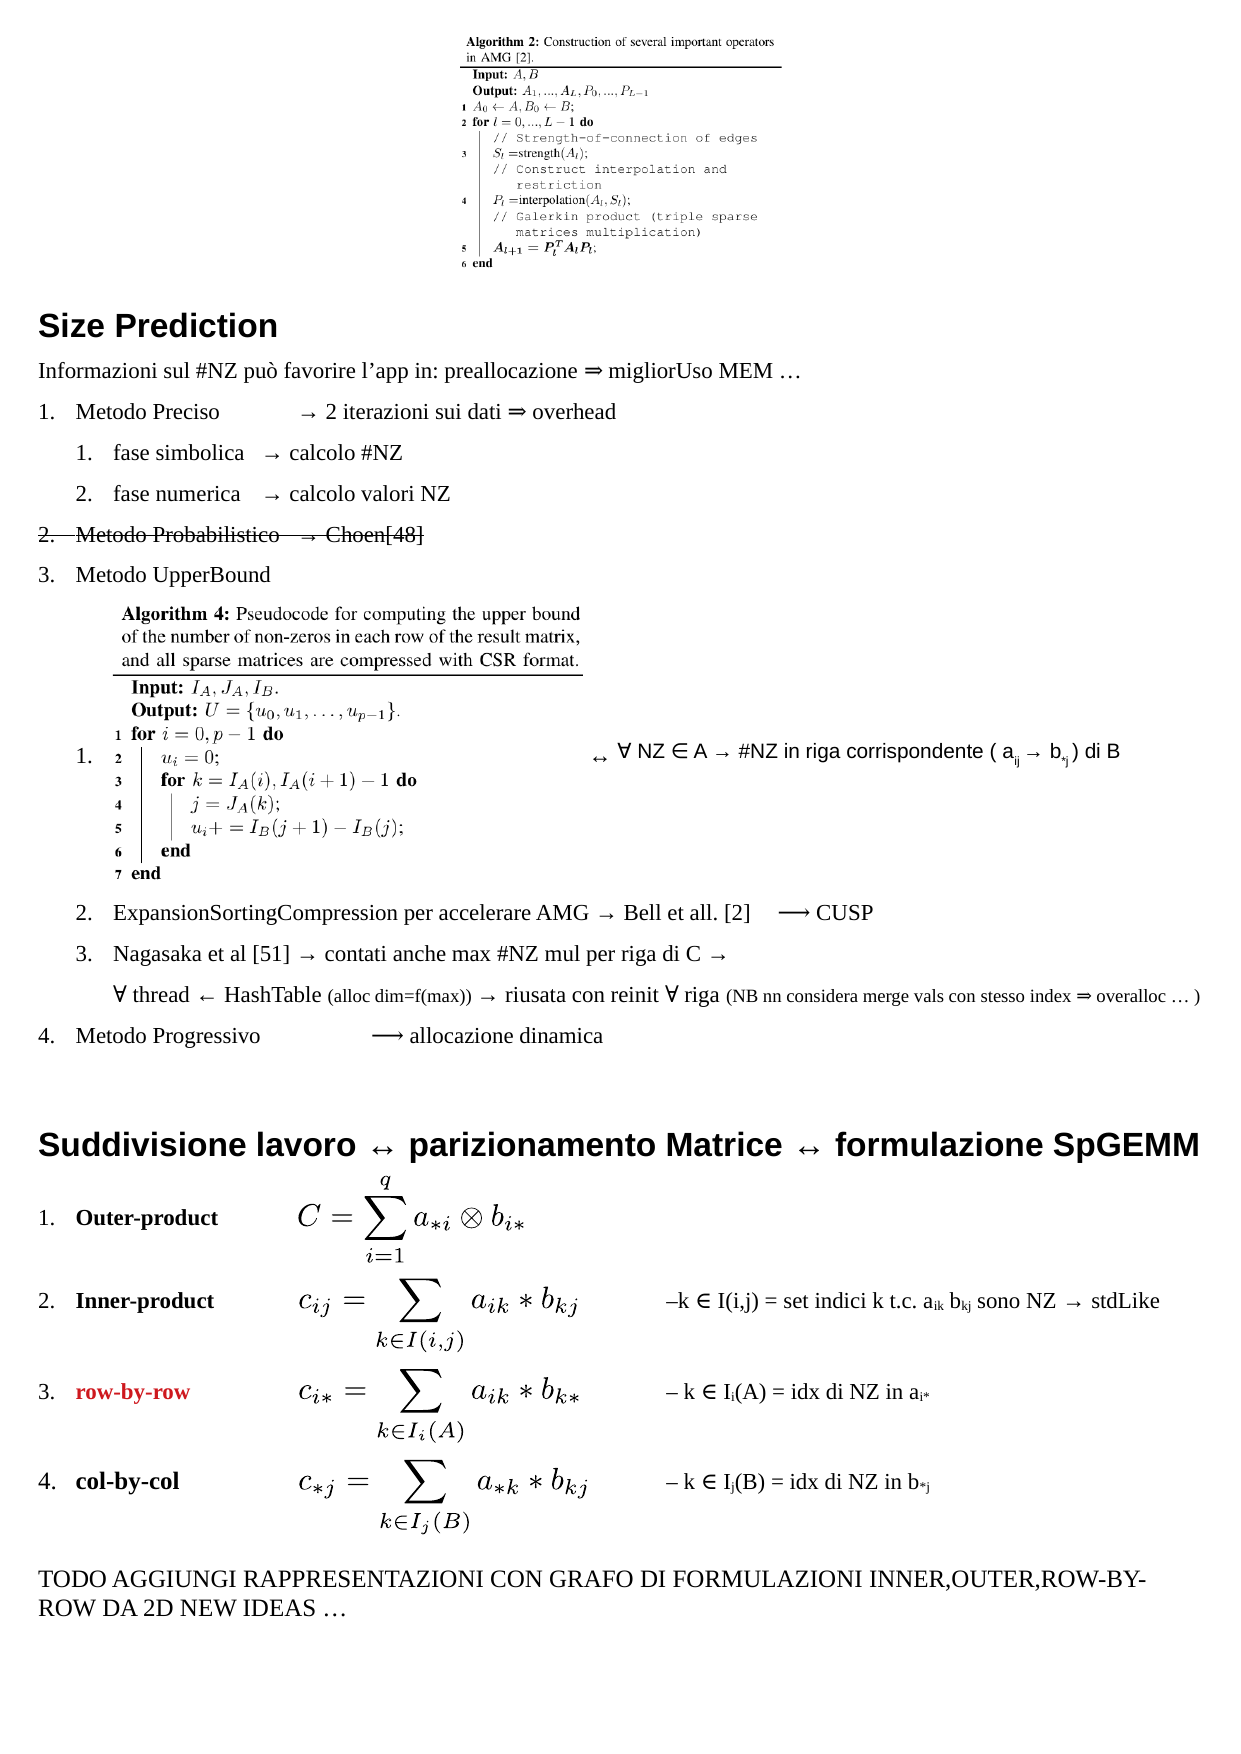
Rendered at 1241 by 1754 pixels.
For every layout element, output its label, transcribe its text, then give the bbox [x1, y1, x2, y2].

list fase numerica → calcolo valori NZ [75, 480, 1202, 506]
list col-by-col – k ∈ Ij(B) = idx di NZ in b*j [38, 1459, 1202, 1536]
picture [112, 602, 583, 885]
list Nagasaka et al [51] → contati anche max #NZ mul per riga di C → [75, 940, 1202, 966]
list ↔ [75, 602, 112, 884]
list Outer-product [38, 1176, 1202, 1263]
list ∀ thread ← HashTable (alloc dim=f(max)) → riusata con reinit ∀ riga (NB nn considera merge vals con stesso index ⇒ overalloc … ) [75, 981, 1202, 1007]
list Metodo UpperBound [38, 562, 1202, 588]
subtitle Suddivisione lavoro ↔ parizionamento Matrice ↔ formulazione SpGEMM [38, 1124, 1202, 1163]
list ExpansionSortingCompression per accelerare AMG → Bell et all. [2] ⟶ CUSP [75, 899, 1202, 925]
list Metodo Progressivo ⟶ allocazione dinamica [38, 1022, 1202, 1048]
list fase simbolica → calcolo #NZ [75, 439, 1202, 465]
list row-by-row – k ∈ Ii(A) = idx di NZ in ai* [38, 1368, 1202, 1444]
picture [458, 37, 782, 271]
list Metodo Probabilistico → Choen[48] [38, 521, 1202, 547]
text Informazioni sul #NZ può favorire l’app in: preallocazione ⇒ migliorUso MEM … [38, 357, 1202, 383]
list Metodo Preciso → 2 iterazioni sui dati ⇒ overhead [38, 398, 1202, 424]
text TODO AGGIUNGI RAPPRESENTAZIONI CON GRAFO DI FORMULAZIONI INNER,OUTER,ROW-BY-ROW DA 2D NEW IDEAS … [38, 1564, 1202, 1622]
subtitle Size Prediction [38, 306, 1202, 344]
list ↔ [583, 602, 1202, 884]
list Inner-product –k ∈ I(i,j) = set indici k t.c. aik bkj sono NZ → stdLike [38, 1277, 1202, 1353]
